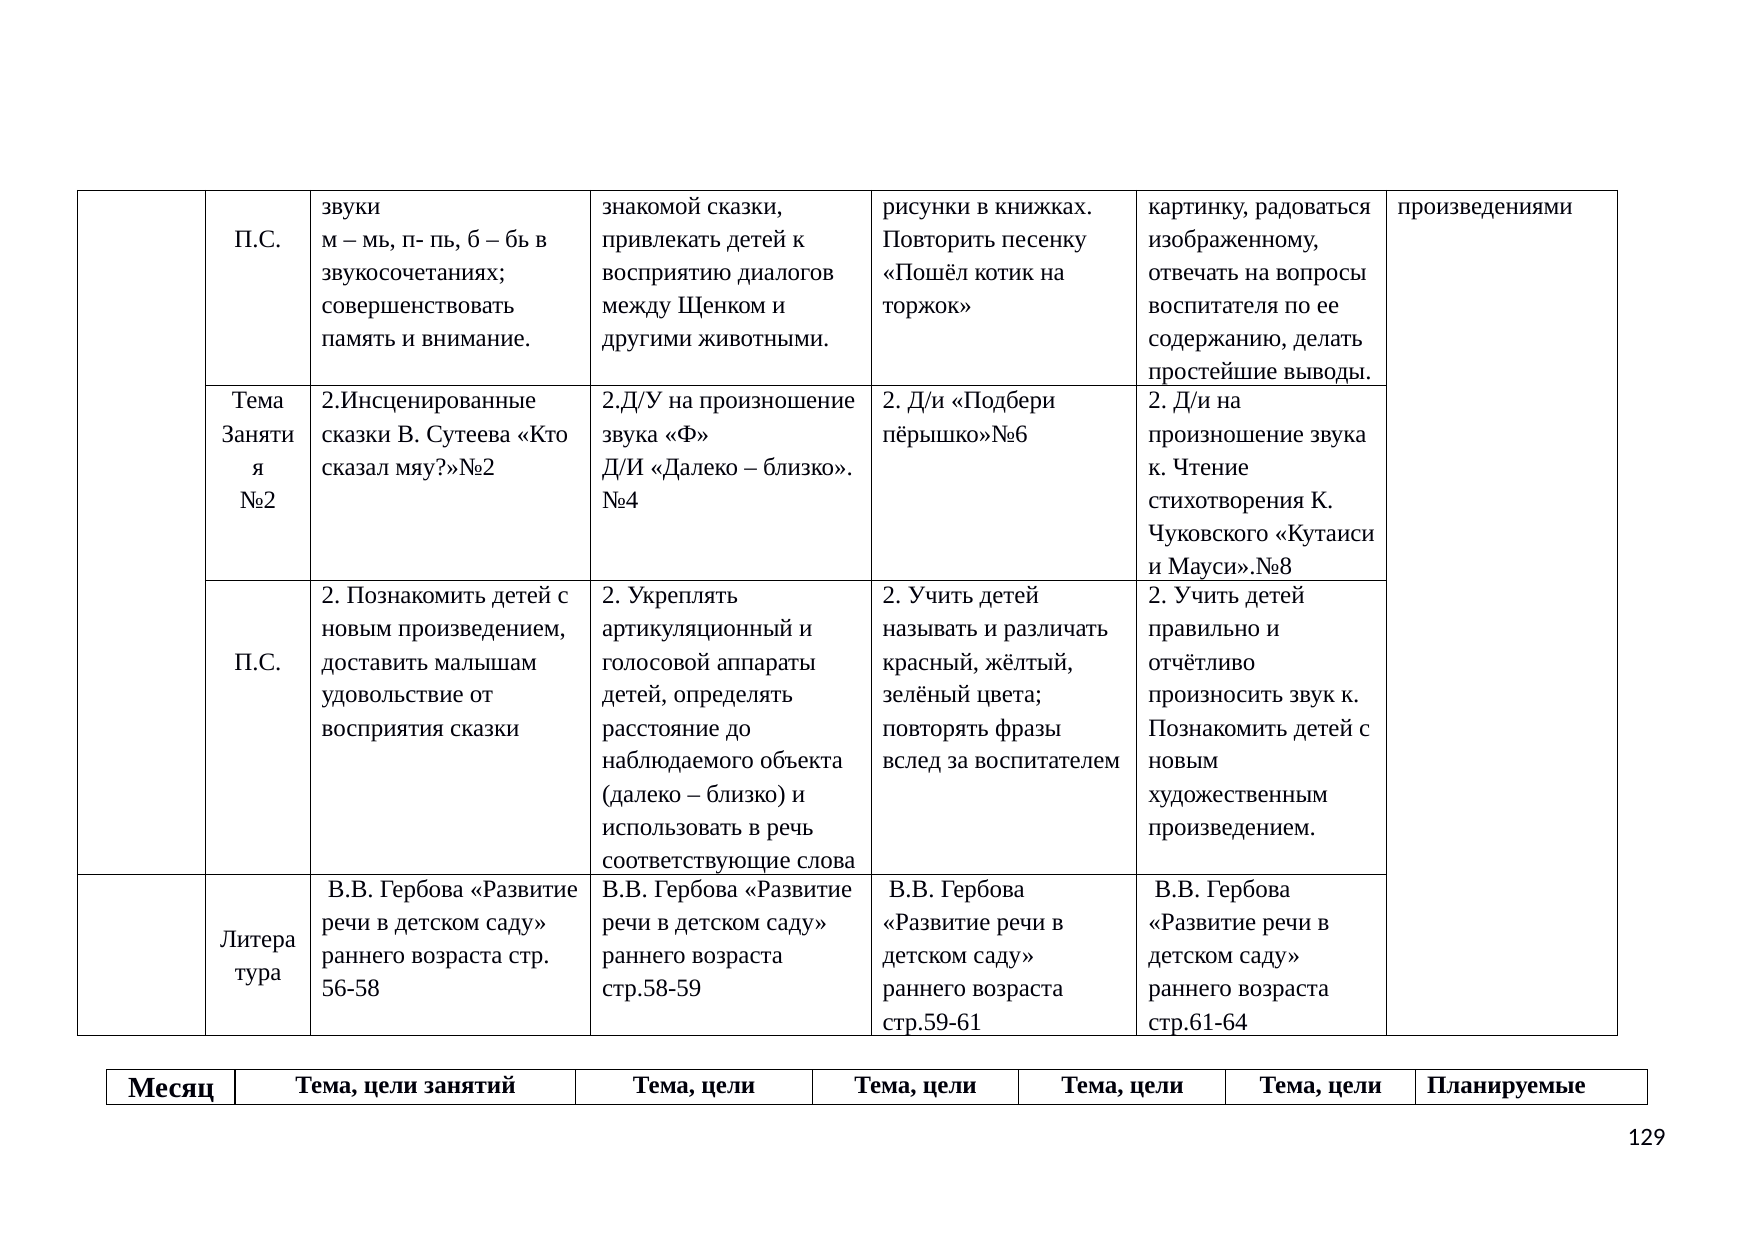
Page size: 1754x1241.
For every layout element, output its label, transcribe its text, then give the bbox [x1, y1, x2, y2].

table_cell Литература [206, 875, 310, 1035]
table_header Тема, цели [1226, 1070, 1415, 1104]
table_cell П.С. [206, 581, 310, 873]
table_cell 2. Познакомить детей с новым произведением, доставить малышам удовольствие от восприятия сказки [311, 581, 590, 873]
table_cell звуки м – мь, п- пь, б – бь в звукосочетаниях; совершенствовать память и внимание. [311, 191, 590, 384]
table_header Тема, цели занятий [236, 1070, 575, 1104]
table_cell П.С. [206, 191, 310, 384]
table_cell В.В. Гербова «Развитие речи в детском саду» раннего возраста стр.61-64 [1137, 875, 1386, 1035]
table_cell произведениями [1387, 191, 1617, 1035]
table_cell В.В. Гербова «Развитие речи в детском саду» раннего возраста стр.59-61 [872, 875, 1136, 1035]
table_cell 2.Инсценированные сказки В. Сутеева «Кто сказал мяу?»№2 [311, 386, 590, 579]
table_cell рисунки в книжках. Повторить песенку «Пошёл котик на торжок» [872, 191, 1136, 384]
table_cell В.В. Гербова «Развитие речи в детском саду» раннего возраста стр.58-59 [591, 875, 871, 1035]
table_cell 2. Учить детей правильно и отчётливо произносить звук к. Познакомить детей с новым художественным произведением. [1137, 581, 1386, 873]
table_cell 2. Д/и на произношение звука к. Чтение стихотворения К. Чуковского «Кутаиси и Мауси».№8 [1137, 386, 1386, 579]
table_cell Тема Занятия №2 [206, 386, 310, 579]
table_header Тема, цели [576, 1070, 812, 1104]
table_header Тема, цели [1019, 1070, 1225, 1104]
table_cell картинку, радоваться изображенному, отвечать на вопросы воспитателя по ее содержанию, делать простейшие выводы. [1137, 191, 1386, 384]
table_cell 2. Д/и «Подбери пёрышко»№6 [872, 386, 1136, 579]
table_header Планируемые [1416, 1070, 1647, 1104]
table_cell 2. Учить детей называть и различать красный, жёлтый, зелёный цвета; повторять фразы вслед за воспитателем [872, 581, 1136, 873]
table_cell знакомой сказки, привлекать детей к восприятию диалогов между Щенком и другими животными. [591, 191, 871, 384]
table_cell В.В. Гербова «Развитие речи в детском саду» раннего возраста стр. 56-58 [311, 875, 590, 1035]
table_cell [78, 875, 205, 1035]
table_header Тема, цели [813, 1070, 1018, 1104]
table_header Месяц [107, 1070, 234, 1104]
table_cell [78, 191, 205, 873]
table_cell 2.Д/У на произношение звука «Ф» Д/И «Далеко – близко».№4 [591, 386, 871, 579]
table_cell 2. Укреплять артикуляционный и голосовой аппараты детей, определять расстояние до наблюдаемого объекта (далеко – близко) и использовать в речь соответствующие слова [591, 581, 871, 873]
